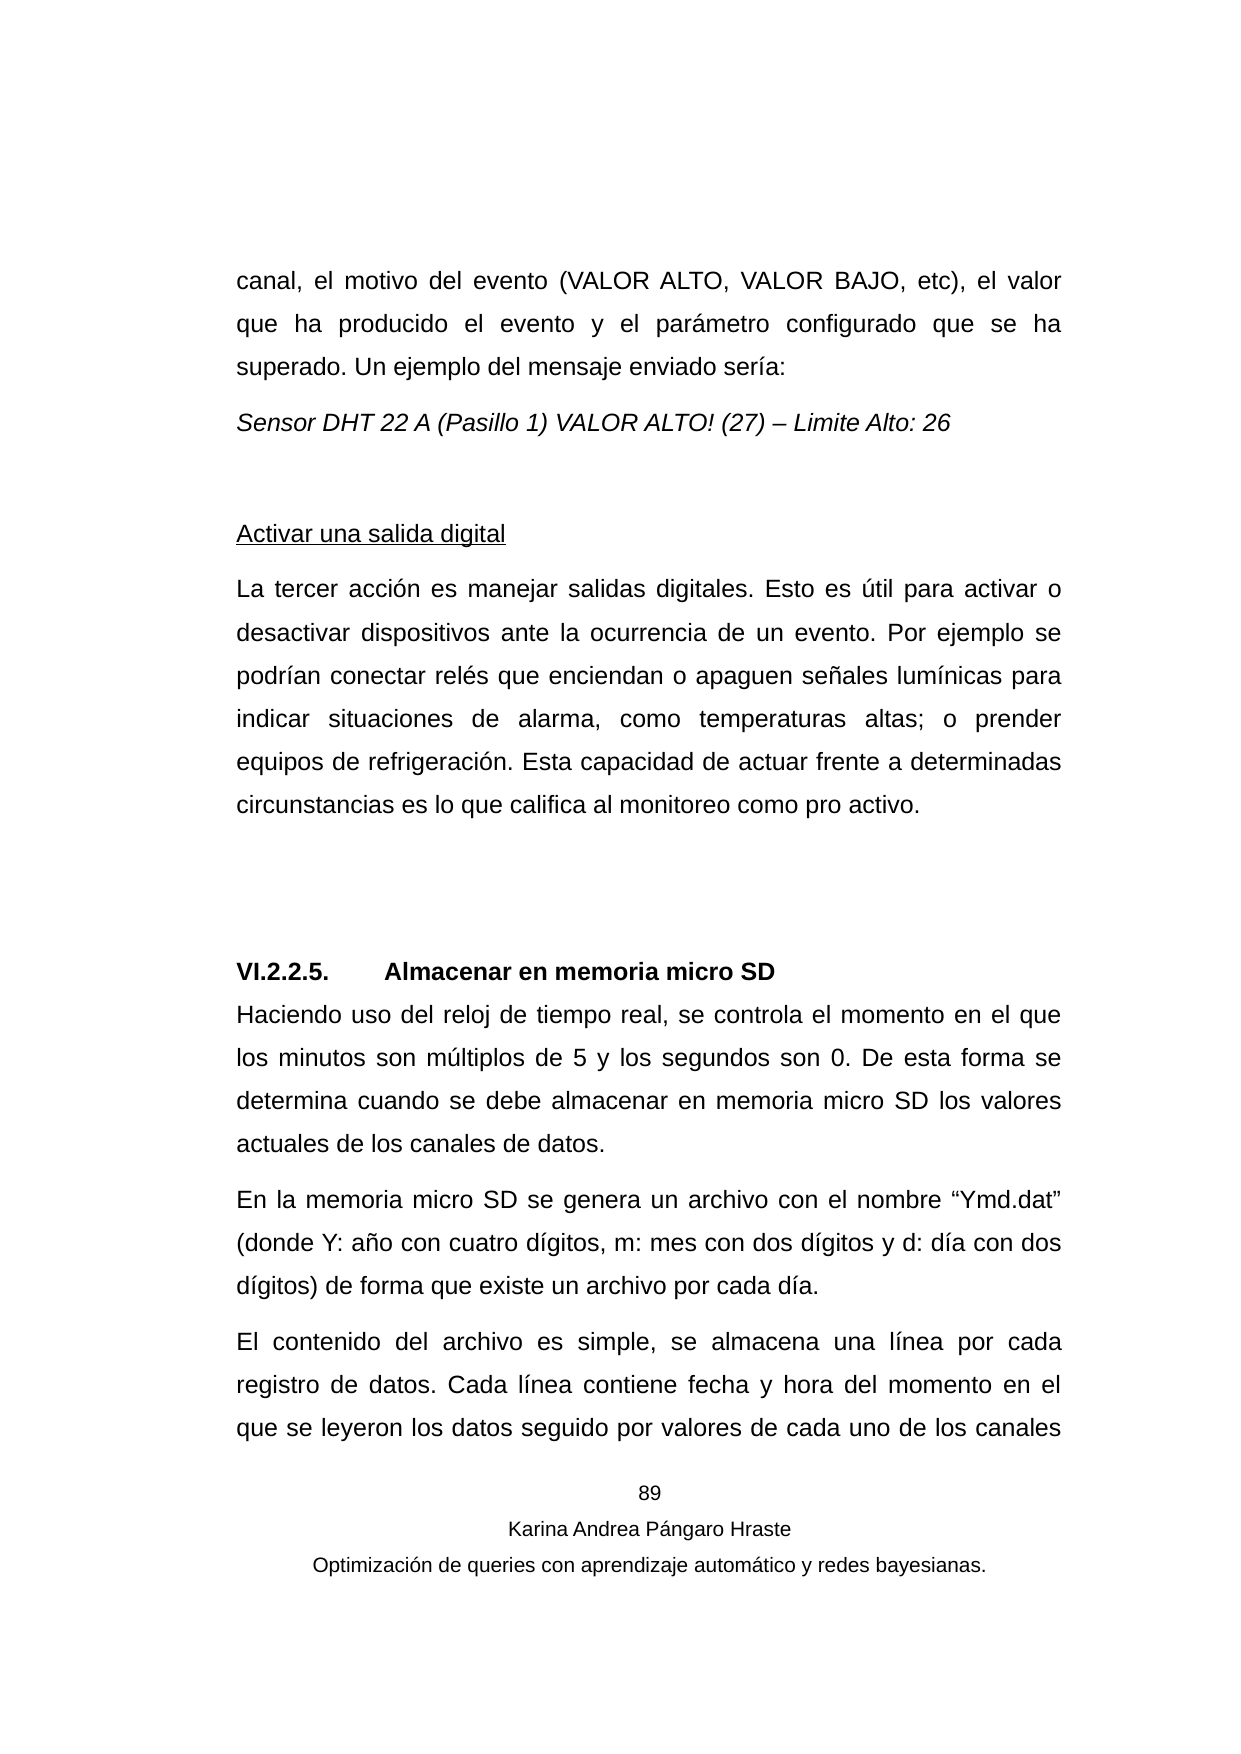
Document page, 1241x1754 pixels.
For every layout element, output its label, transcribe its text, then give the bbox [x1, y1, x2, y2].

text Sensor DHT 22 A (Pasillo 1) VALOR ALTO! (27) – Limite Alto: 26 [236, 408, 1063, 436]
subtitle Almacenar en memoria micro SD [236, 957, 1063, 986]
text Activar una salida digital [236, 519, 1063, 548]
text Haciendo uso del reloj de tiempo real, se controla el momento en el que los minutos son múltiplos de 5 y los segundos son 0. De esta forma se determina cuando se debe almacenar en memoria micro SD los valores actuales de los canales de datos. [236, 1000, 1063, 1158]
text En la memoria micro SD se genera un archivo con el nombre “Ymd.dat” (donde Y: año con cuatro dígitos, m: mes con dos dígitos y d: día con dos dígitos) de forma que existe un archivo por cada día. [236, 1185, 1063, 1300]
text canal, el motivo del evento (VALOR ALTO, VALOR BAJO, etc), el valor que ha producido el evento y el parámetro configurado que se ha superado. Un ejemplo del mensaje enviado sería: [236, 266, 1063, 381]
text El contenido del archivo es simple, se almacena una línea por cada registro de datos. Cada línea contiene fecha y hora del momento en el que se leyeron los datos seguido por valores de cada uno de los canales [236, 1327, 1063, 1442]
text La tercer acción es manejar salidas digitales. Esto es útil para activar o desactivar dispositivos ante la ocurrencia de un evento. Por ejemplo se podrían conectar relés que enciendan o apaguen señales lumínicas para indicar situaciones de alarma, como temperaturas altas; o prender equipos de refrigeración. Esta capacidad de actuar frente a determinadas circunstancias es lo que califica al monitoreo como pro activo. [236, 574, 1063, 819]
